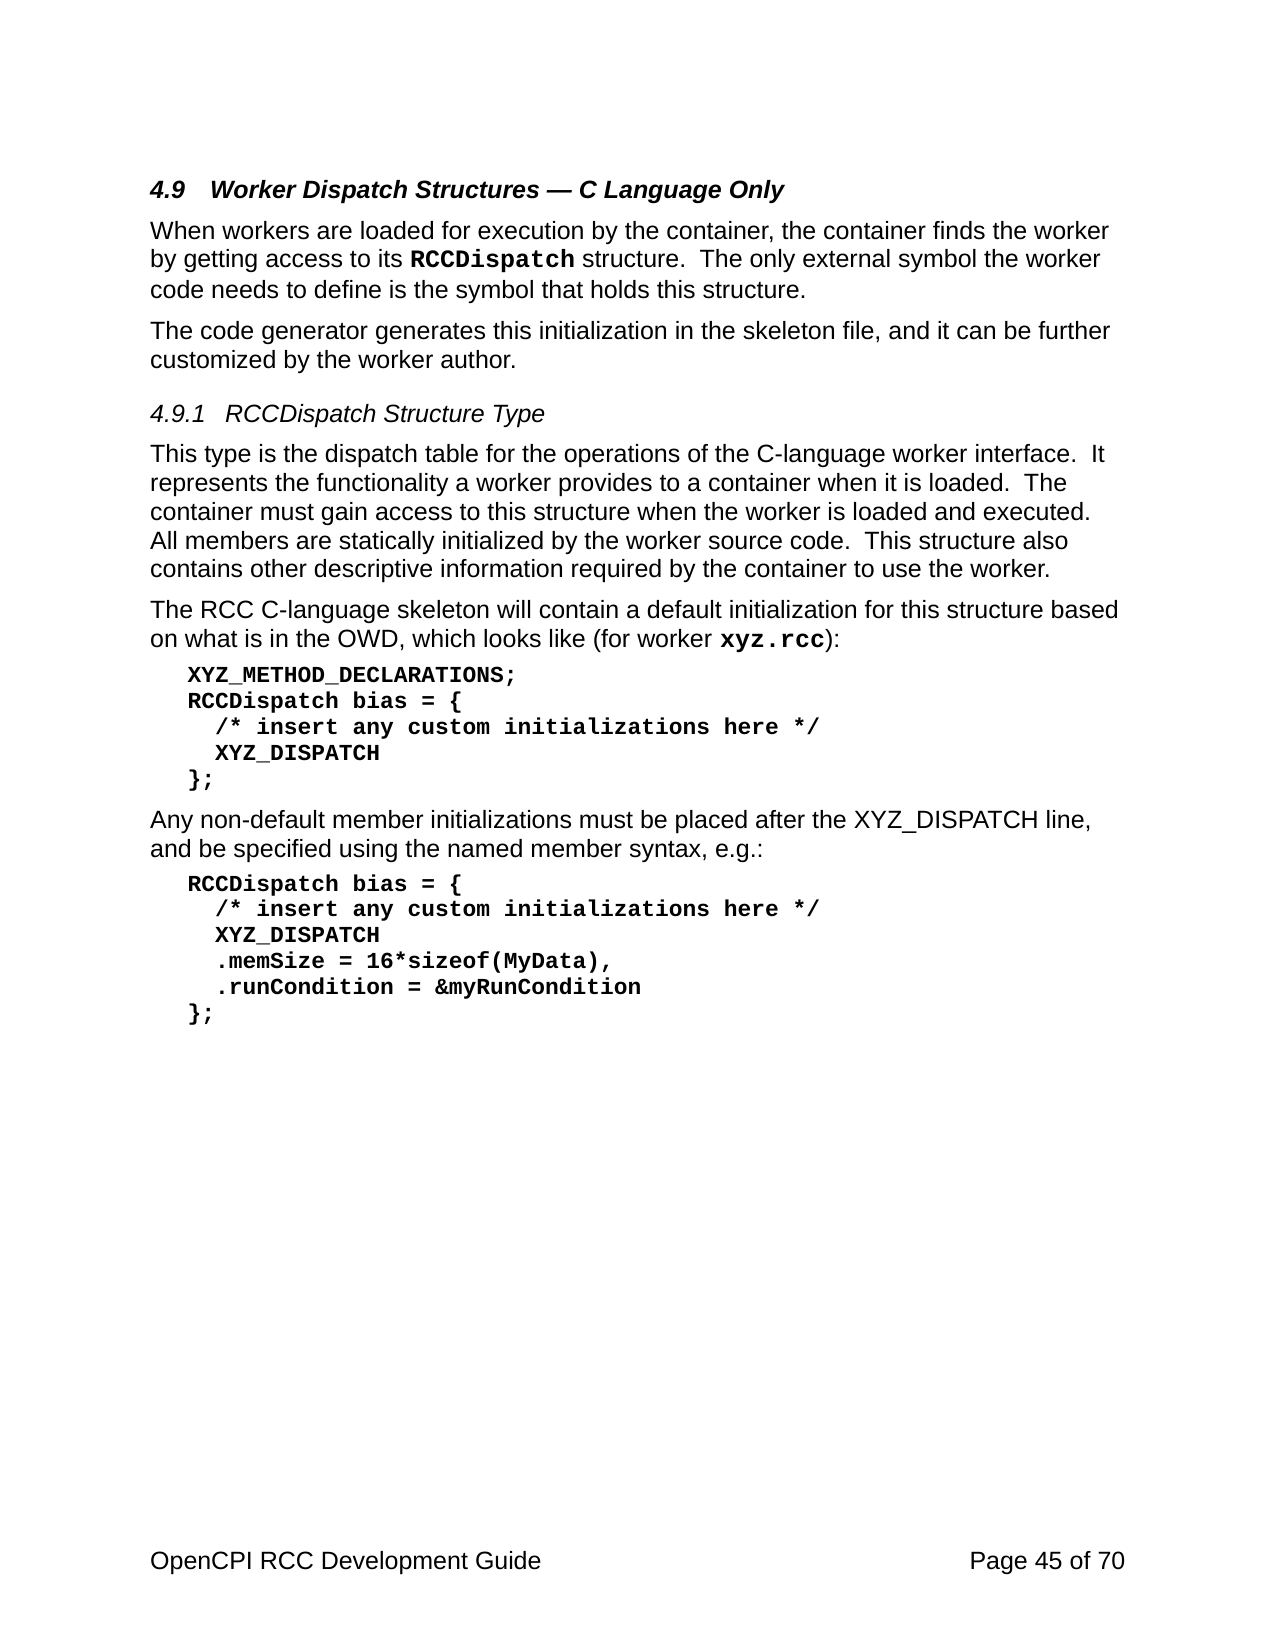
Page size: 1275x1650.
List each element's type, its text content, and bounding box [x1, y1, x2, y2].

subtitle RCCDispatch Structure Type [150, 399, 1125, 427]
text The RCC C-language skeleton will contain a default initialization for this structure based on what is in the OWD, which looks like (for worker xyz.rcc): [150, 595, 1125, 655]
text The code generator generates this initialization in the skeleton file, and it can be further customized by the worker author. [150, 316, 1125, 374]
text Any non-default member initializations must be placed after the XYZ_DISPATCH line, and be specified using the named member syntax, e.g.: [150, 805, 1125, 863]
text RCCDispatch bias = { /* insert any custom initializations here */ XYZ_DISPATCH .memSize = 16*sizeof(MyData), .runCondition = &myRunCondition }; [187, 872, 1125, 1027]
text This type is the dispatch table for the operations of the C-language worker interface. It represents the functionality a worker provides to a container when it is loaded. The container must gain access to this structure when the worker is loaded and executed. All members are statically initialized by the worker source code. This structure also contains other descriptive information required by the container to use the worker. [150, 439, 1125, 583]
text XYZ_METHOD_DECLARATIONS; RCCDispatch bias = { /* insert any custom initializations here */ XYZ_DISPATCH }; [187, 664, 1125, 793]
text When workers are loaded for execution by the container, the container finds the worker by getting access to its RCCDispatch structure. The only external symbol the worker code needs to define is the symbol that holds this structure. [150, 216, 1125, 304]
subtitle Worker Dispatch Structures — C Language Only [150, 175, 1125, 204]
